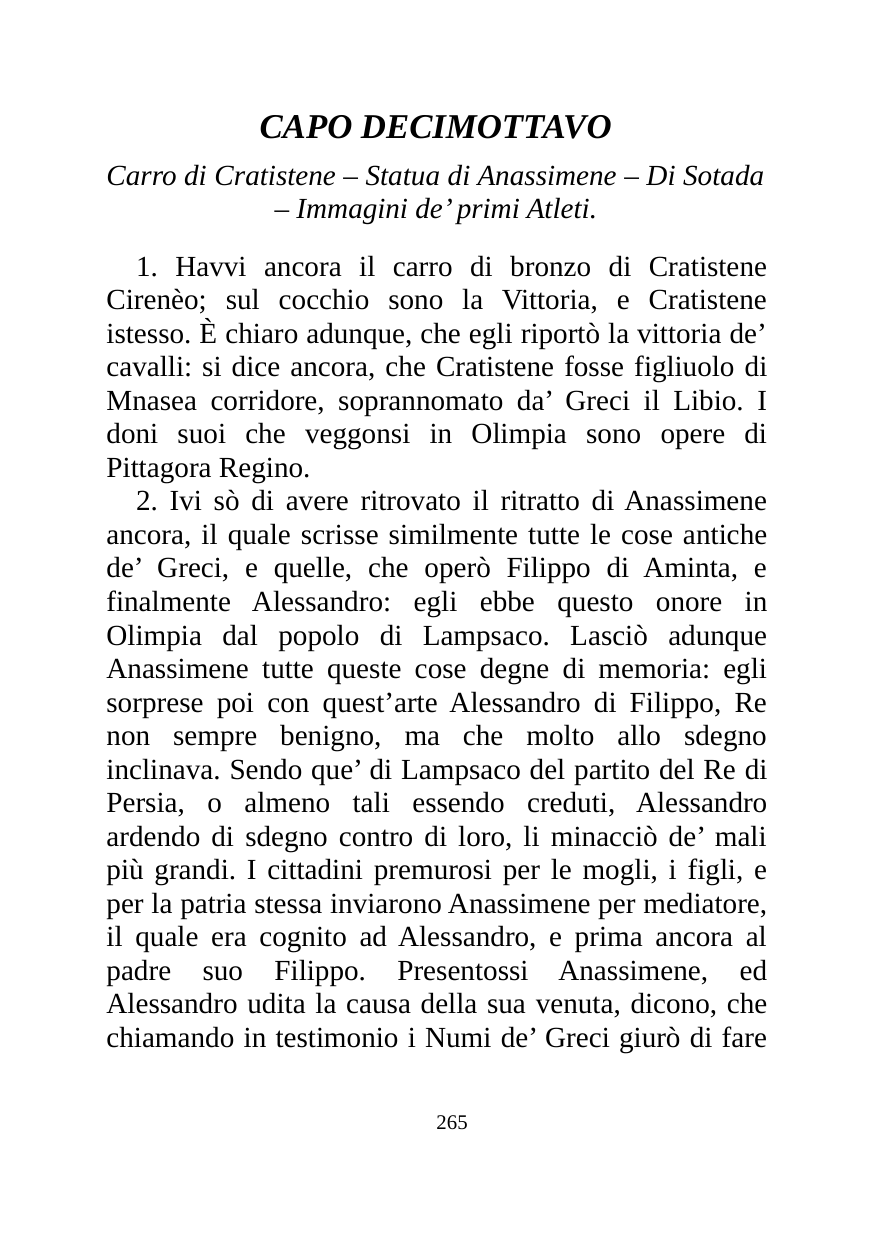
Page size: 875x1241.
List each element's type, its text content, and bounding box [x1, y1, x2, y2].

subtitle CAPO DECIMOTTAVO [106, 106, 768, 146]
text Carro di Cratistene – Statua di Anassimene – Di Sotada – Immagini de’ primi Atleti. [106, 158, 768, 225]
text 1. Havvi ancora il carro di bronzo di Cratistene Cirenèo; sul cocchio sono la Vittoria, e Cratistene istesso. È chiaro adunque, che egli riportò la vittoria de’ cavalli: si dice ancora, che Cratistene fosse figliuolo di Mnasea corridore, soprannomato da’ Greci il Libio. I doni suoi che veggonsi in Olimpia sono opere di Pittagora Regino. [106, 249, 768, 483]
text 2. Ivi sò di avere ritrovato il ritratto di Anassimene ancora, il quale scrisse similmente tutte le cose antiche de’ Greci, e quelle, che operò Filippo di Aminta, e finalmente Alessandro: egli ebbe questo onore in Olimpia dal popolo di Lampsaco. Lasciò adunque Anassimene tutte queste cose degne di memoria: egli sorprese poi con quest’arte Alessandro di Filippo, Re non sempre benigno, ma che molto allo sdegno inclinava. Sendo que’ di Lampsaco del partito del Re di Persia, o almeno tali essendo creduti, Alessandro ardendo di sdegno contro di loro, li minacciò de’ mali più grandi. I cittadini premurosi per le mogli, i figli, e per la patria stessa inviarono Anassimene per mediatore, il quale era cognito ad Alessandro, e prima ancora al padre suo Filippo. Presentossi Anassimene, ed Alessandro udita la causa della sua venuta, dicono, che chiamando in testimonio i Numi de’ Greci giurò di fare [106, 483, 768, 1054]
